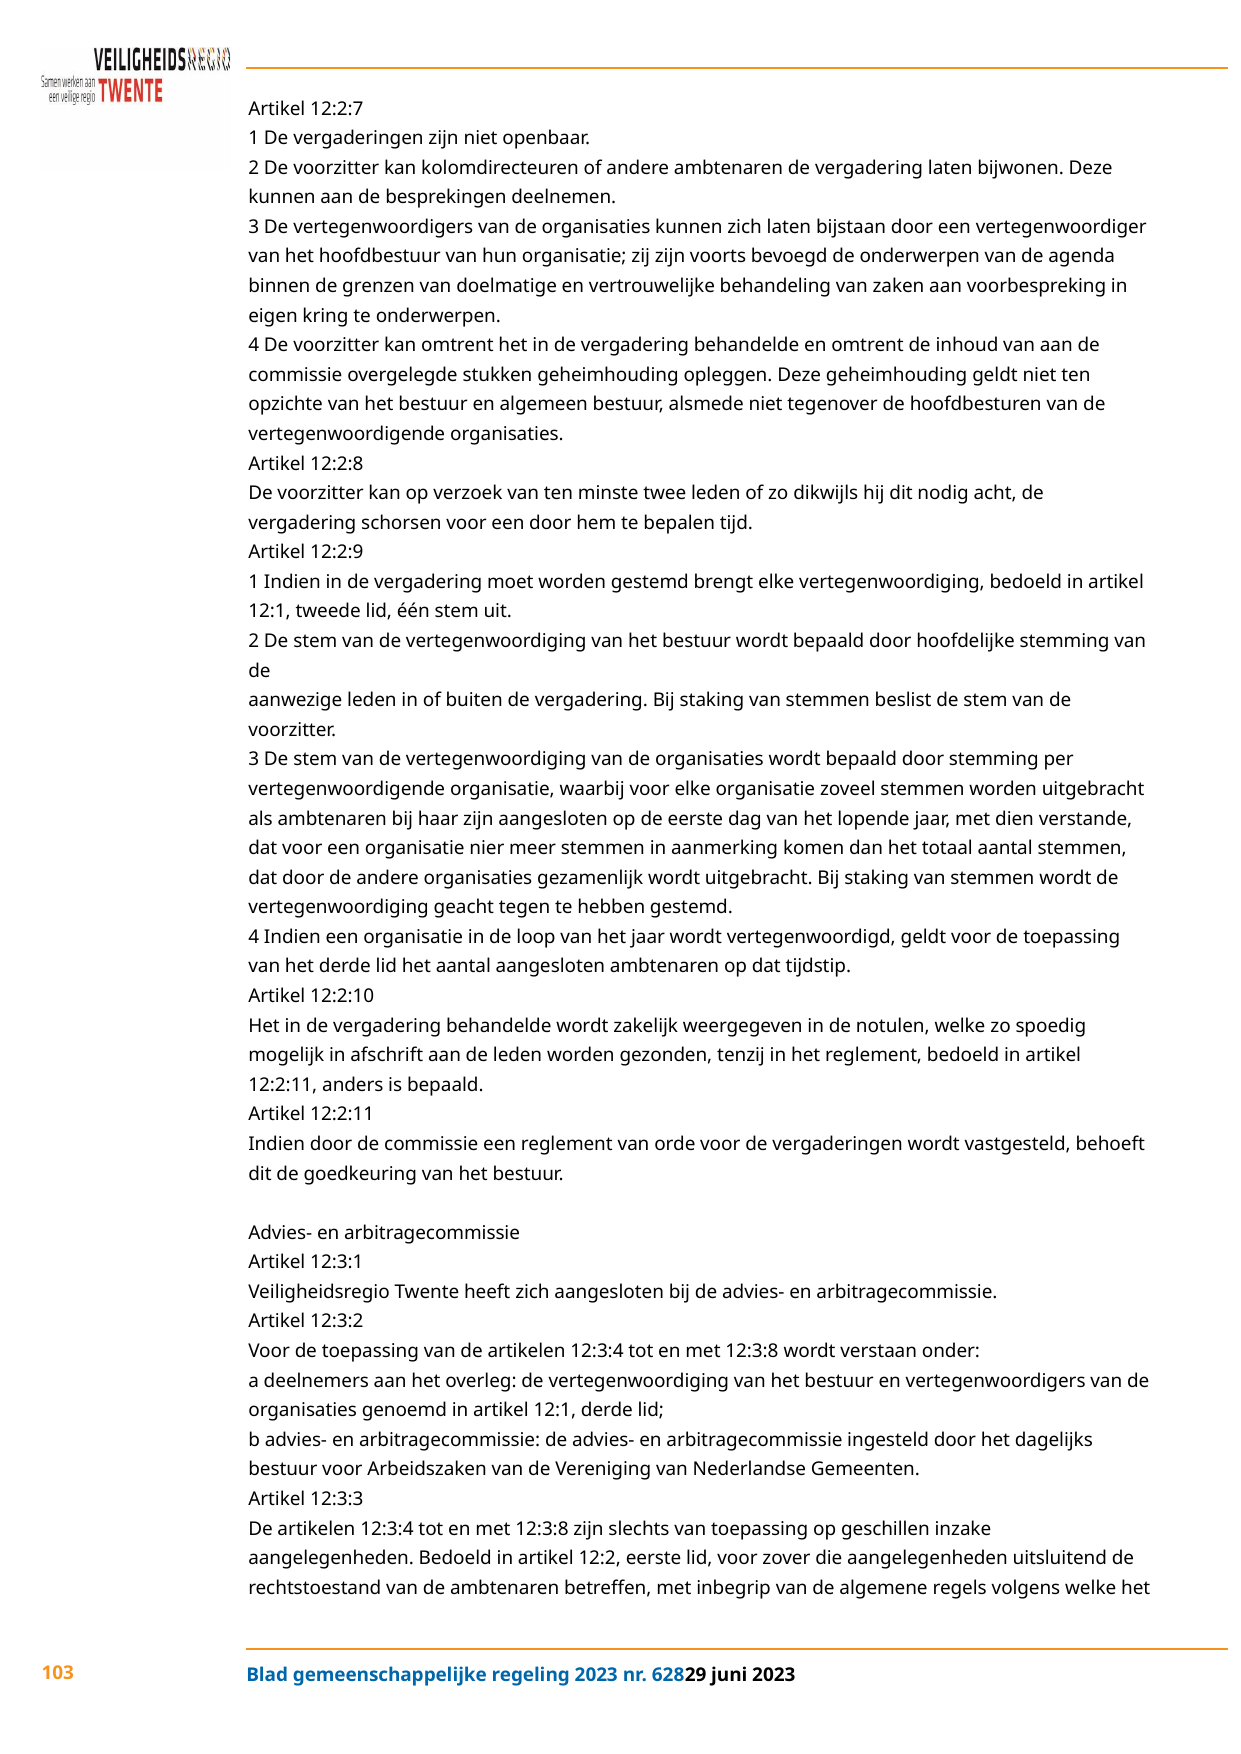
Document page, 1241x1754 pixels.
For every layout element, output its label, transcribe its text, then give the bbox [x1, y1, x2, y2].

text 1 Indien in de vergadering moet worden gestemd brengt elke vertegenwoordiging, bedoeld in artikel 12:1, tweede lid, één stem uit. [248, 568, 1152, 623]
text Artikel 12:2:10 [248, 982, 1152, 1008]
text Advies- en arbitragecommissie [248, 1219, 1152, 1245]
text Artikel 12:2:11 [248, 1101, 1152, 1126]
text Veiligheidsregio Twente heeft zich aangesloten bij de advies- en arbitragecommissie. [248, 1278, 1152, 1304]
text 3 De vertegenwoordigers van de organisaties kunnen zich laten bijstaan door een vertegenwoordiger van het hoofdbestuur van hun organisatie; zij zijn voorts bevoegd de onderwerpen van de agenda binnen de grenzen van doelmatige en vertrouwelijke behandeling van zaken aan voorbespreking in eigen kring te onderwerpen. [248, 213, 1152, 328]
text Artikel 12:3:3 [248, 1485, 1152, 1511]
text a deelnemers aan het overleg: de vertegenwoordiging van het bestuur en vertegenwoordigers van de organisaties genoemd in artikel 12:1, derde lid; [248, 1367, 1152, 1422]
text 1 De vergaderingen zijn niet openbaar. [248, 124, 1152, 150]
text Artikel 12:2:9 [248, 538, 1152, 564]
text Artikel 12:2:7 [248, 95, 1152, 121]
text Het in de vergadering behandelde wordt zakelijk weergegeven in de notulen, welke zo spoedig mogelijk in afschrift aan de leden worden gezonden, tenzij in het reglement, bedoeld in artikel 12:2:11, anders is bepaald. [248, 1012, 1152, 1097]
text Artikel 12:2:8 [248, 450, 1152, 476]
text 3 De stem van de vertegenwoordiging van de organisaties wordt bepaald door stemming per vertegenwoordigende organisatie, waarbij voor elke organisatie zoveel stemmen worden uitgebracht als ambtenaren bij haar zijn aangesloten op de eerste dag van het lopende jaar, met dien verstande, dat voor een organisatie nier meer stemmen in aanmerking komen dan het totaal aantal stemmen, dat door de andere organisaties gezamenlijk wordt uitgebracht. Bij staking van stemmen wordt de vertegenwoordiging geacht tegen te hebben gestemd. [248, 746, 1152, 919]
text De artikelen 12:3:4 tot en met 12:3:8 zijn slechts van toepassing op geschillen inzake aangelegenheden. Bedoeld in artikel 12:2, eerste lid, voor zover die aangelegenheden uitsluitend de rechtstoestand van de ambtenaren betreffen, met inbegrip van de algemene regels volgens welke het [248, 1515, 1152, 1600]
text 2 De voorzitter kan kolomdirecteuren of andere ambtenaren de vergadering laten bijwonen. Deze kunnen aan de besprekingen deelnemen. [248, 154, 1152, 209]
text 4 Indien een organisatie in de loop van het jaar wordt vertegenwoordigd, geldt voor de toepassing van het derde lid het aantal aangesloten ambtenaren op dat tijdstip. [248, 923, 1152, 978]
text b advies- en arbitragecommissie: de advies- en arbitragecommissie ingesteld door het dagelijks bestuur voor Arbeidszaken van de Vereniging van Nederlandse Gemeenten. [248, 1426, 1152, 1481]
text Voor de toepassing van de artikelen 12:3:4 tot en met 12:3:8 wordt verstaan onder: [248, 1337, 1152, 1363]
text Artikel 12:3:1 [248, 1248, 1152, 1274]
text 2 De stem van de vertegenwoordiging van het bestuur wordt bepaald door hoofdelijke stemming van de [248, 627, 1152, 683]
text aanwezige leden in of buiten de vergadering. Bij staking van stemmen beslist de stem van de voorzitter. [248, 686, 1152, 742]
text Indien door de commissie een reglement van orde voor de vergaderingen wordt vastgesteld, behoeft dit de goedkeuring van het bestuur. [248, 1130, 1152, 1186]
text Artikel 12:3:2 [248, 1308, 1152, 1333]
text 4 De voorzitter kan omtrent het in de vergadering behandelde en omtrent de inhoud van aan de commissie overgelegde stukken geheimhouding opleggen. Deze geheimhouding geldt niet ten opzichte van het bestuur en algemeen bestuur, alsmede niet tegenover de hoofdbesturen van de vertegenwoordigende organisaties. [248, 331, 1152, 446]
text De voorzitter kan op verzoek van ten minste twee leden of zo dikwijls hij dit nodig acht, de vergadering schorsen voor een door hem te bepalen tijd. [248, 479, 1152, 535]
picture [41, 47, 231, 172]
